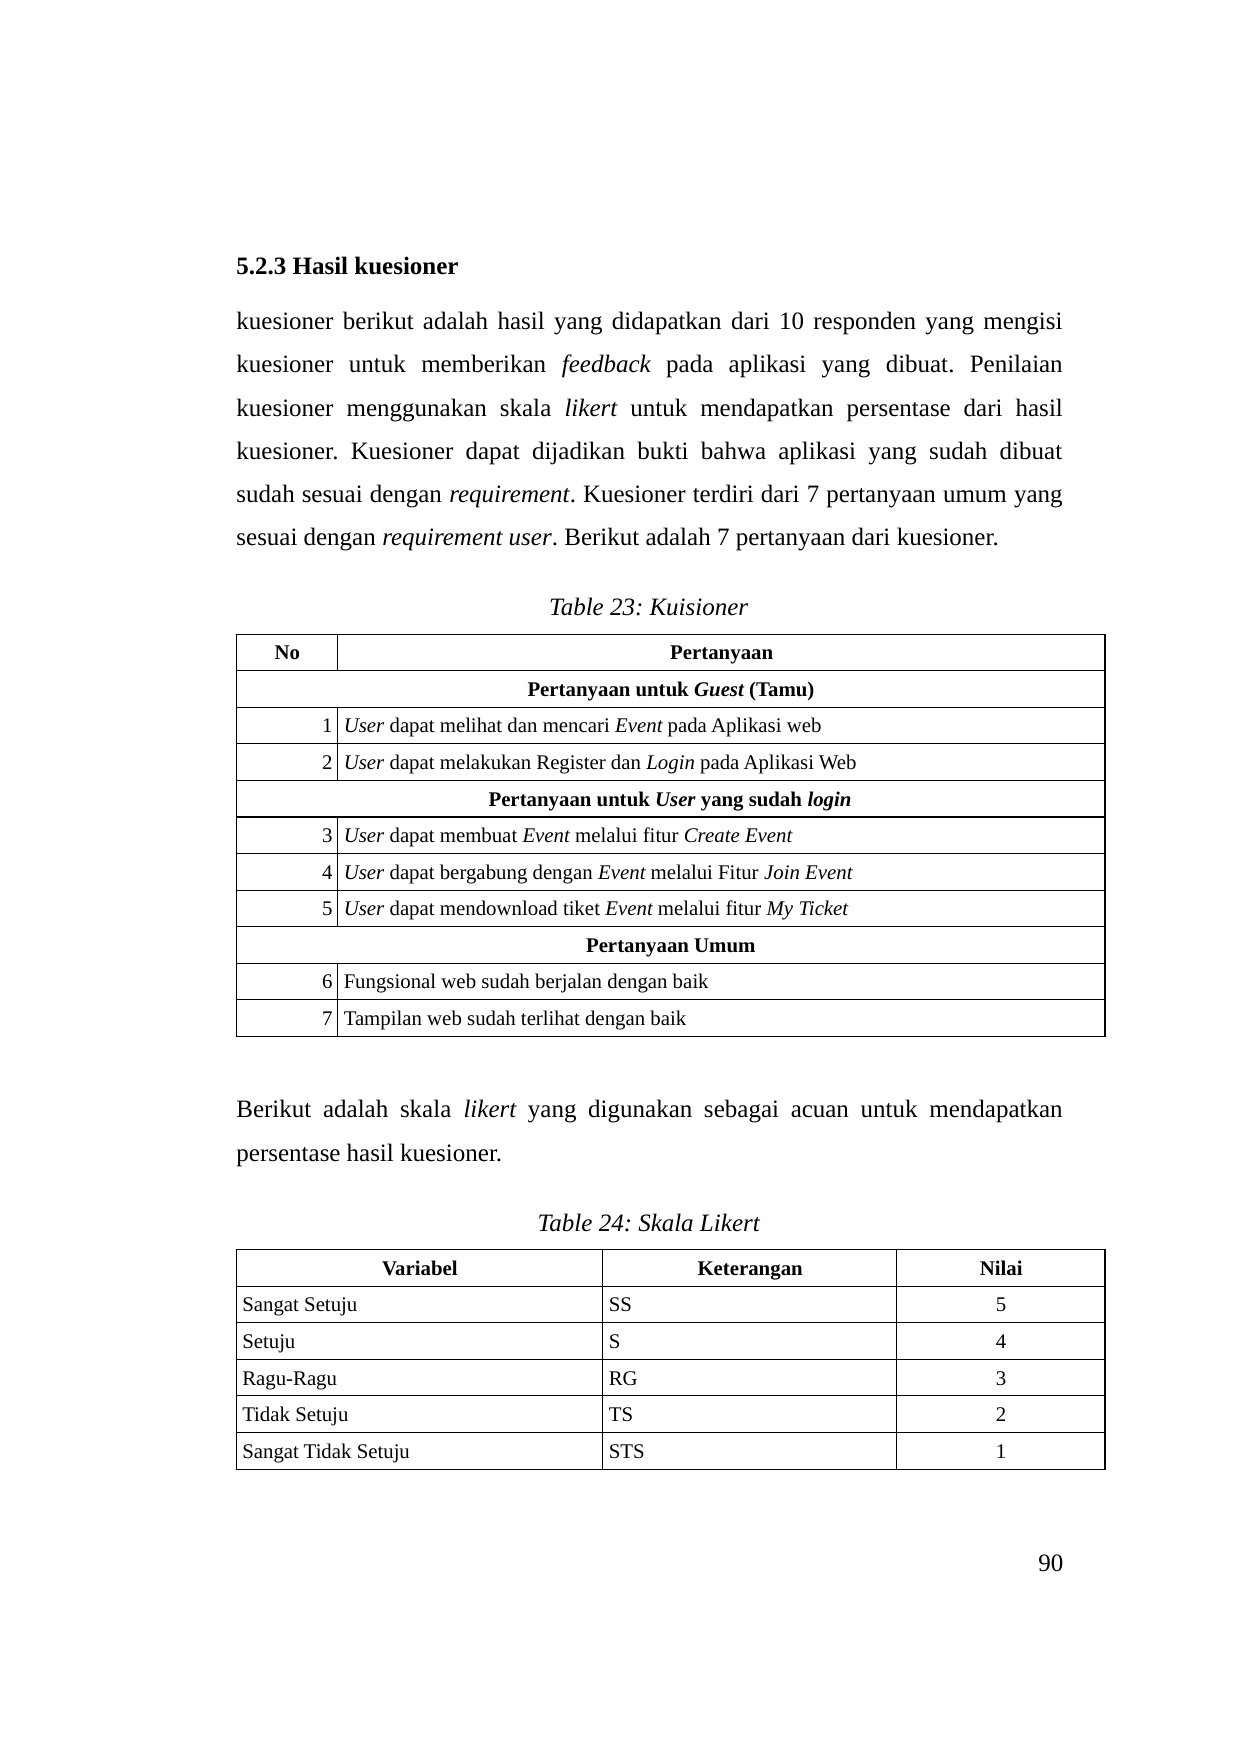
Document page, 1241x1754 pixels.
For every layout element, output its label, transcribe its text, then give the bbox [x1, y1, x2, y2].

text Table 24: Skala Likert [236, 1208, 1063, 1237]
table_cell Ragu-Ragu [237, 1360, 602, 1395]
table_cell SS [603, 1287, 896, 1322]
table_cell User dapat melakukan Register dan Login pada Aplikasi Web [338, 744, 1104, 780]
table_header No [237, 635, 337, 670]
text Table 23: Kuisioner [236, 592, 1063, 621]
table_cell 5 [237, 891, 337, 926]
table_cell Tidak Setuju [237, 1396, 602, 1432]
table_cell 4 [237, 854, 337, 889]
table_cell 5 [897, 1287, 1104, 1322]
table_cell Sangat Setuju [237, 1287, 602, 1322]
table_cell Tampilan web sudah terlihat dengan baik [338, 1000, 1104, 1036]
table_cell User dapat bergabung dengan Event melalui Fitur Join Event [338, 854, 1104, 889]
table_header Keterangan [603, 1250, 896, 1286]
table_cell 4 [897, 1323, 1104, 1359]
table_cell User dapat mendownload tiket Event melalui fitur My Ticket [338, 891, 1104, 926]
table_cell Setuju [237, 1323, 602, 1359]
table_header Variabel [237, 1250, 602, 1286]
table_cell Pertanyaan untuk Guest (Tamu) [237, 671, 1104, 707]
text Berikut adalah skala likert yang digunakan sebagai acuan untuk mendapatkan persentase hasil kuesioner. [236, 1094, 1063, 1166]
subtitle Hasil kuesioner [236, 251, 1063, 279]
table_header Nilai [897, 1250, 1104, 1286]
table_cell Sangat Tidak Setuju [237, 1433, 602, 1468]
table_cell Pertanyaan Umum [237, 927, 1104, 963]
table_cell S [603, 1323, 896, 1359]
table_cell 2 [897, 1396, 1104, 1432]
table_cell 2 [237, 744, 337, 780]
table_cell 3 [897, 1360, 1104, 1395]
table_header Pertanyaan [338, 635, 1104, 670]
table_cell 3 [237, 818, 337, 853]
table_cell TS [603, 1396, 896, 1432]
table_cell 1 [237, 708, 337, 743]
table_cell User dapat melihat dan mencari Event pada Aplikasi web [338, 708, 1104, 743]
table_cell STS [603, 1433, 896, 1468]
table_cell 1 [897, 1433, 1104, 1468]
table_cell Fungsional web sudah berjalan dengan baik [338, 964, 1104, 999]
table_cell User dapat membuat Event melalui fitur Create Event [338, 818, 1104, 853]
text kuesioner berikut adalah hasil yang didapatkan dari 10 responden yang mengisi kuesioner untuk memberikan feedback pada aplikasi yang dibuat. Penilaian kuesioner menggunakan skala likert untuk mendapatkan persentase dari hasil kuesioner. Kuesioner dapat dijadikan bukti bahwa aplikasi yang sudah dibuat sudah sesuai dengan requirement. Kuesioner terdiri dari 7 pertanyaan umum yang sesuai dengan requirement user. Berikut adalah 7 pertanyaan dari kuesioner. [236, 306, 1063, 551]
table_cell 6 [237, 964, 337, 999]
table_cell Pertanyaan untuk User yang sudah login [237, 781, 1104, 816]
table_cell 7 [237, 1000, 337, 1036]
table_cell RG [603, 1360, 896, 1395]
